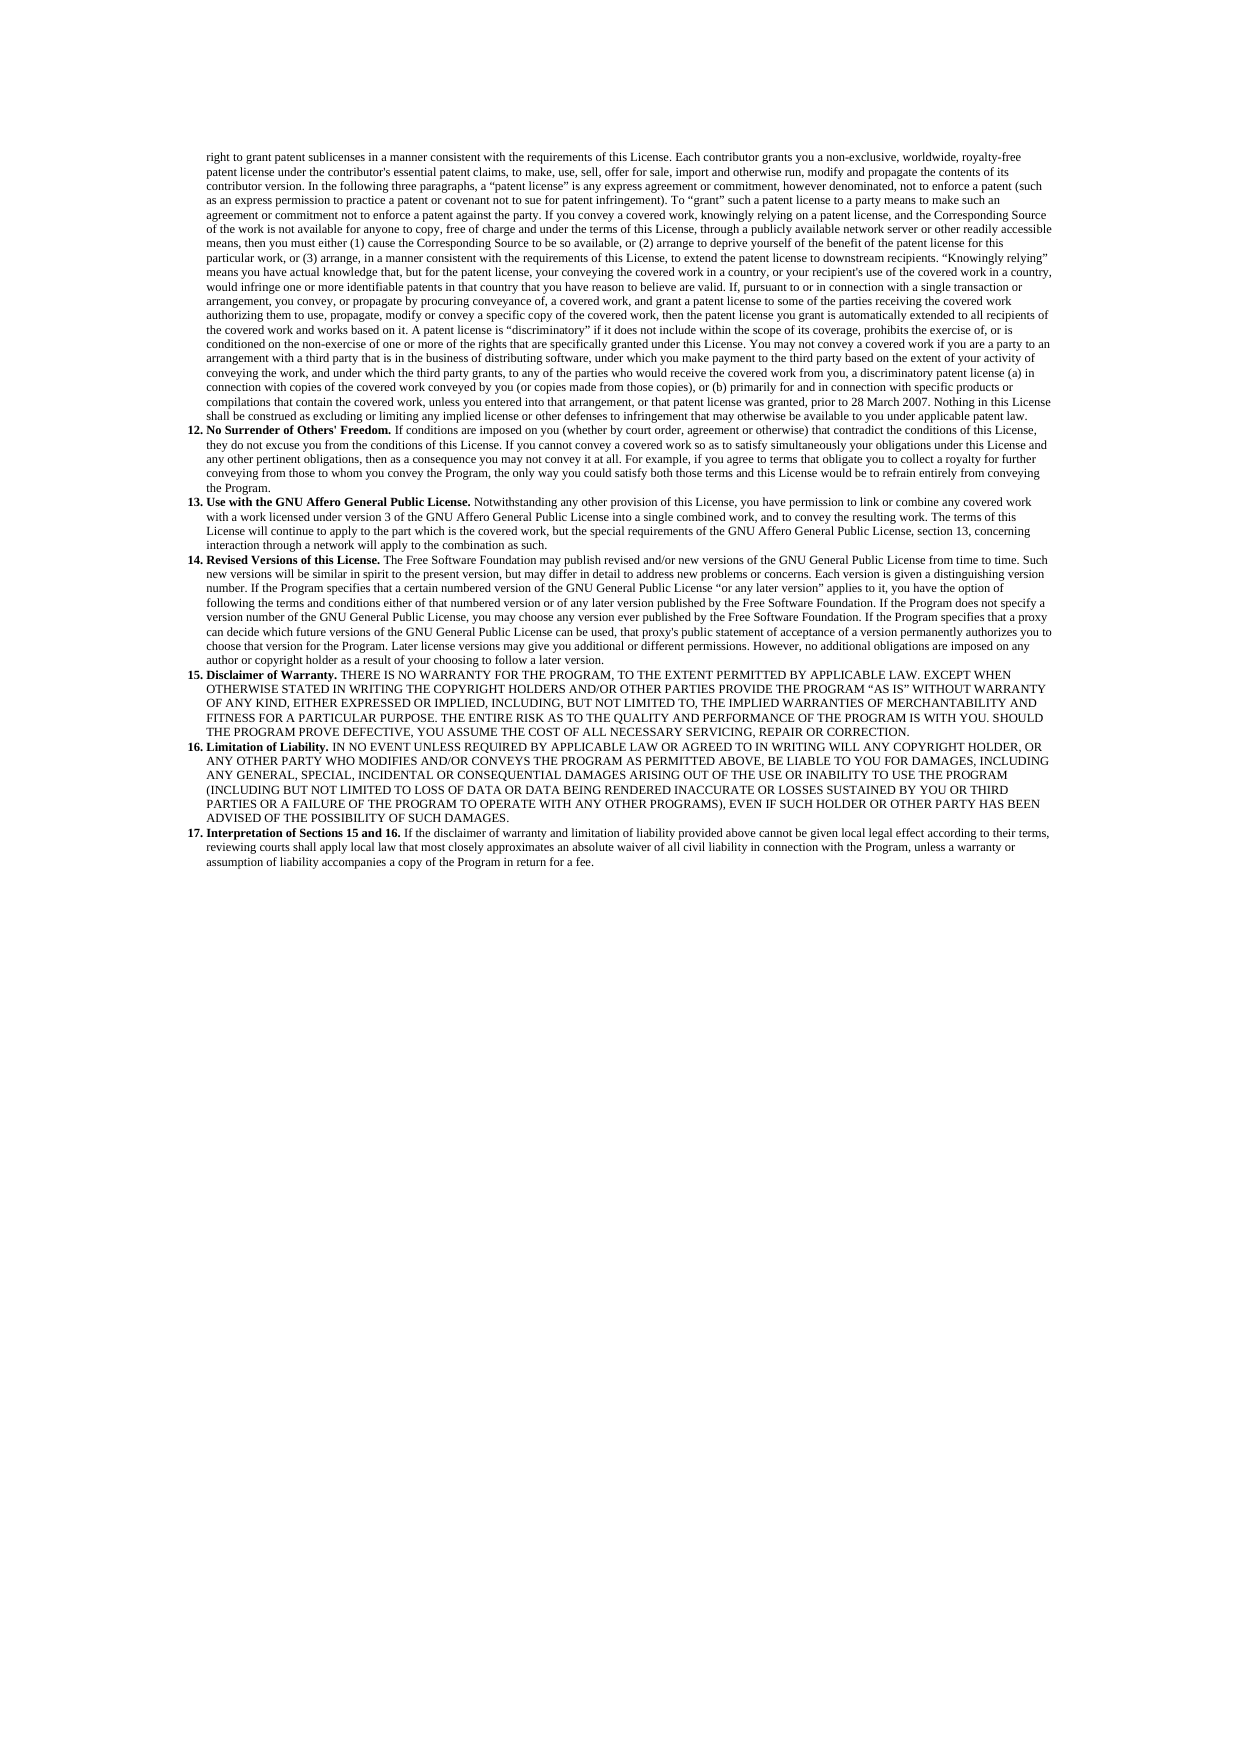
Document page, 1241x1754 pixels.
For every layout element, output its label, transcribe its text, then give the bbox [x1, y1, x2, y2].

text 16. Limitation of Liability. IN NO EVENT UNLESS REQUIRED BY APPLICABLE LAW OR AGREED TO IN WRITING WILL ANY COPYRIGHT HOLDER, OR ANY OTHER PARTY WHO MODIFIES AND/OR CONVEYS THE PROGRAM AS PERMITTED ABOVE, BE LIABLE TO YOU FOR DAMAGES, INCLUDING ANY GENERAL, SPECIAL, INCIDENTAL OR CONSEQUENTIAL DAMAGES ARISING OUT OF THE USE OR INABILITY TO USE THE PROGRAM (INCLUDING BUT NOT LIMITED TO LOSS OF DATA OR DATA BEING RENDERED INACCURATE OR LOSSES SUSTAINED BY YOU OR THIRD PARTIES OR A FAILURE OF THE PROGRAM TO OPERATE WITH ANY OTHER PROGRAMS), EVEN IF SUCH HOLDER OR OTHER PARTY HAS BEEN ADVISED OF THE POSSIBILITY OF SUCH DAMAGES. [187, 739, 1053, 826]
text 13. Use with the GNU Affero General Public License. Notwithstanding any other provision of this License, you have permission to link or combine any covered work with a work licensed under version 3 of the GNU Affero General Public License into a single combined work, and to convey the resulting work. The terms of this License will continue to apply to the part which is the covered work, but the special requirements of the GNU Affero General Public License, section 13, concerning interaction through a network will apply to the combination as such. [187, 495, 1053, 552]
text 15. Disclaimer of Warranty. THERE IS NO WARRANTY FOR THE PROGRAM, TO THE EXTENT PERMITTED BY APPLICABLE LAW. EXCEPT WHEN OTHERWISE STATED IN WRITING THE COPYRIGHT HOLDERS AND/OR OTHER PARTIES PROVIDE THE PROGRAM “AS IS” WITHOUT WARRANTY OF ANY KIND, EITHER EXPRESSED OR IMPLIED, INCLUDING, BUT NOT LIMITED TO, THE IMPLIED WARRANTIES OF MERCHANTABILITY AND FITNESS FOR A PARTICULAR PURPOSE. THE ENTIRE RISK AS TO THE QUALITY AND PERFORMANCE OF THE PROGRAM IS WITH YOU. SHOULD THE PROGRAM PROVE DEFECTIVE, YOU ASSUME THE COST OF ALL NECESSARY SERVICING, REPAIR OR CORRECTION. [187, 667, 1053, 739]
text 17. Interpretation of Sections 15 and 16. If the disclaimer of warranty and limitation of liability provided above cannot be given local legal effect according to their terms, reviewing courts shall apply local law that most closely approximates an absolute waiver of all civil liability in connection with the Program, unless a warranty or assumption of liability accompanies a copy of the Program in return for a fee. [187, 826, 1053, 869]
text 14. Revised Versions of this License. The Free Software Foundation may publish revised and/or new versions of the GNU General Public License from time to time. Such new versions will be similar in spirit to the present version, but may differ in detail to address new problems or concerns. Each version is given a distinguishing version number. If the Program specifies that a certain numbered version of the GNU General Public License “or any later version” applies to it, you have the option of following the terms and conditions either of that numbered version or of any later version published by the Free Software Foundation. If the Program does not specify a version number of the GNU General Public License, you may choose any version ever published by the Free Software Foundation. If the Program specifies that a proxy can decide which future versions of the GNU General Public License can be used, that proxy's public statement of acceptance of a version permanently authorizes you to choose that version for the Program. Later license versions may give you additional or different permissions. However, no additional obligations are imposed on any author or copyright holder as a result of your choosing to follow a later version. [187, 552, 1053, 667]
text 12. No Surrender of Others' Freedom. If conditions are imposed on you (whether by court order, agreement or otherwise) that contradict the conditions of this License, they do not excuse you from the conditions of this License. If you cannot convey a covered work so as to satisfy simultaneously your obligations under this License and any other pertinent obligations, then as a consequence you may not convey it at all. For example, if you agree to terms that obligate you to collect a royalty for further conveying from those to whom you convey the Program, the only way you could satisfy both those terms and this License would be to refrain entirely from conveying the Program. [187, 423, 1053, 495]
text right to grant patent sublicenses in a manner consistent with the requirements of this License. Each contributor grants you a non-exclusive, worldwide, royalty-free patent license under the contributor's essential patent claims, to make, use, sell, offer for sale, import and otherwise run, modify and propagate the contents of its contributor version. In the following three paragraphs, a “patent license” is any express agreement or commitment, however denominated, not to enforce a patent (such as an express permission to practice a patent or covenant not to sue for patent infringement). To “grant” such a patent license to a party means to make such an agreement or commitment not to enforce a patent against the party. If you convey a covered work, knowingly relying on a patent license, and the Corresponding Source of the work is not available for anyone to copy, free of charge and under the terms of this License, through a publicly available network server or other readily accessible means, then you must either (1) cause the Corresponding Source to be so available, or (2) arrange to deprive yourself of the benefit of the patent license for this particular work, or (3) arrange, in a manner consistent with the requirements of this License, to extend the patent license to downstream recipients. “Knowingly relying” means you have actual knowledge that, but for the patent license, your conveying the covered work in a country, or your recipient's use of the covered work in a country, would infringe one or more identifiable patents in that country that you have reason to believe are valid. If, pursuant to or in connection with a single transaction or arrangement, you convey, or propagate by procuring conveyance of, a covered work, and grant a patent license to some of the parties receiving the covered work authorizing them to use, propagate, modify or convey a specific copy of the covered work, then the patent license you grant is automatically extended to all recipients of the covered work and works based on it. A patent license is “discriminatory” if it does not include within the scope of its coverage, prohibits the exercise of, or is conditioned on the non-exercise of one or more of the rights that are specifically granted under this License. You may not convey a covered work if you are a party to an arrangement with a third party that is in the business of distributing software, under which you make payment to the third party based on the extent of your activity of conveying the work, and under which the third party grants, to any of the parties who would receive the covered work from you, a discriminatory patent license (a) in connection with copies of the covered work conveyed by you (or copies made from those copies), or (b) primarily for and in connection with specific products or compilations that contain the covered work, unless you entered into that arrangement, or that patent license was granted, prior to 28 March 2007. Nothing in this License shall be construed as excluding or limiting any implied license or other defenses to infringement that may otherwise be available to you under applicable patent law. [187, 150, 1053, 423]
